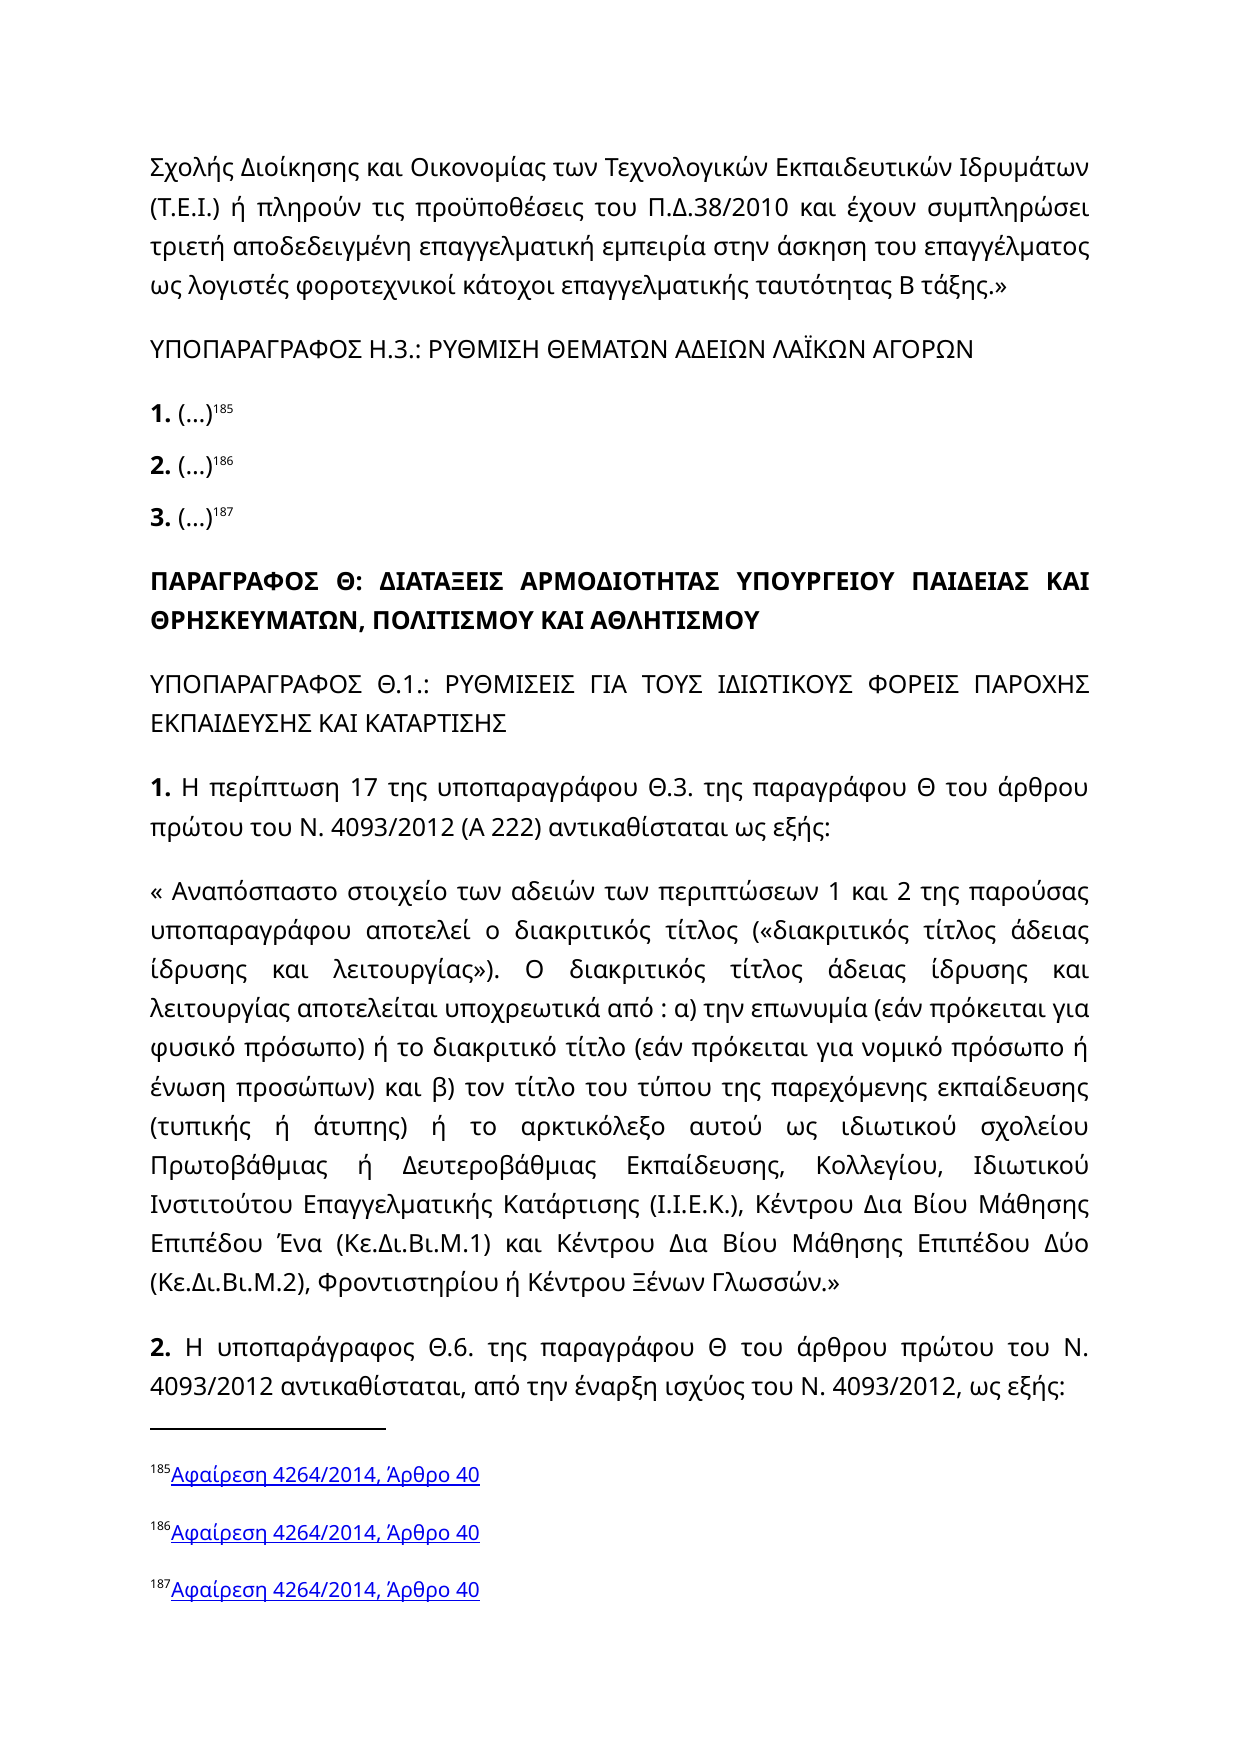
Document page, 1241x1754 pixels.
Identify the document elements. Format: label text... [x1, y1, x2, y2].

text ΥΠΟΠΑΡΑΓΡΑΦΟΣ Θ.1.: ΡΥΘΜΙΣΕΙΣ ΓΙΑ ΤΟΥΣ ΙΔΙΩΤΙΚΟΥΣ ΦΟΡΕΙΣ ΠΑΡΟΧΗΣ ΕΚΠΑΙΔΕΥΣΗΣ ΚΑΙ ΚΑΤΑΡΤΙΣΗΣ [150, 667, 1090, 740]
text 1. Η περίπτωση 17 της υποπαραγράφου Θ.3. της παραγράφου Θ του άρθρου πρώτου του Ν. 4093/2012 (Α 222) αντικαθίσταται ως εξής: [150, 770, 1090, 843]
text 2. Η υποπαράγραφος Θ.6. της παραγράφου Θ του άρθρου πρώτου του Ν. 4093/2012 αντικαθίσταται, από την έναρξη ισχύος του Ν. 4093/2012, ως εξής: [150, 1329, 1090, 1402]
text 1. (…) [150, 396, 1090, 430]
text Σχολής Διοίκησης και Οικονομίας των Τεχνολογικών Εκπαιδευτικών Ιδρυμάτων (Τ.Ε.Ι.) ή πληρούν τις προϋποθέσεις του Π.Δ.38/2010 και έχουν συμπληρώσει τριετή αποδεδειγμένη επαγγελματική εμπειρία στην άσκηση του επαγγέλματος ως λογιστές φοροτεχνικοί κάτοχοι επαγγελματικής ταυτότητας Β τάξης.» [150, 150, 1090, 302]
text Αφαίρεση 4264/2014, Άρθρο 40 [150, 1576, 1090, 1604]
text 2. (…) [150, 447, 1090, 482]
text ΥΠΟΠΑΡΑΓΡΑΦΟΣ Η.3.: ΡΥΘΜΙΣΗ ΘΕΜΑΤΩΝ ΑΔΕΙΩΝ ΛΑΪΚΩΝ ΑΓΟΡΩΝ [150, 332, 1090, 366]
text Αφαίρεση 4264/2014, Άρθρο 40 [150, 1460, 1090, 1489]
text ΠΑΡΑΓΡΑΦΟΣ Θ: ΔΙΑΤΑΞΕΙΣ ΑΡΜΟΔΙΟΤΗΤΑΣ ΥΠΟΥΡΓΕΙΟΥ ΠΑΙΔΕΙΑΣ ΚΑΙ ΘΡΗΣΚΕΥΜΑΤΩΝ, ΠΟΛΙΤΙΣΜΟΥ ΚΑΙ ΑΘΛΗΤΙΣΜΟΥ [150, 563, 1090, 637]
text 3. (…) [150, 499, 1090, 533]
text « Αναπόσπαστο στοιχείο των αδειών των περιπτώσεων 1 και 2 της παρούσας υποπαραγράφου αποτελεί ο διακριτικός τίτλος («διακριτικός τίτλος άδειας ίδρυσης και λειτουργίας»). Ο διακριτικός τίτλος άδειας ίδρυσης και λειτουργίας αποτελείται υποχρεωτικά από : α) την επωνυμία (εάν πρόκειται για φυσικό πρόσωπο) ή το διακριτικό τίτλο (εάν πρόκειται για νομικό πρόσωπο ή ένωση προσώπων) και β) τον τίτλο του τύπου της παρεχόμενης εκπαίδευσης (τυπικής ή άτυπης) ή το αρκτικόλεξο αυτού ως ιδιωτικού σχολείου Πρωτοβάθμιας ή Δευτεροβάθμιας Εκπαίδευσης, Κολλεγίου, Ιδιωτικού Ινστιτούτου Επαγγελματικής Κατάρτισης (Ι.Ι.Ε.Κ.), Κέντρου Δια Βίου Μάθησης Επιπέδου Ένα (Κε.Δι.Βι.Μ.1) και Κέντρου Δια Βίου Μάθησης Επιπέδου Δύο (Κε.Δι.Βι.Μ.2), Φροντιστηρίου ή Κέντρου Ξένων Γλωσσών.» [150, 873, 1090, 1299]
text Αφαίρεση 4264/2014, Άρθρο 40 [150, 1518, 1090, 1546]
